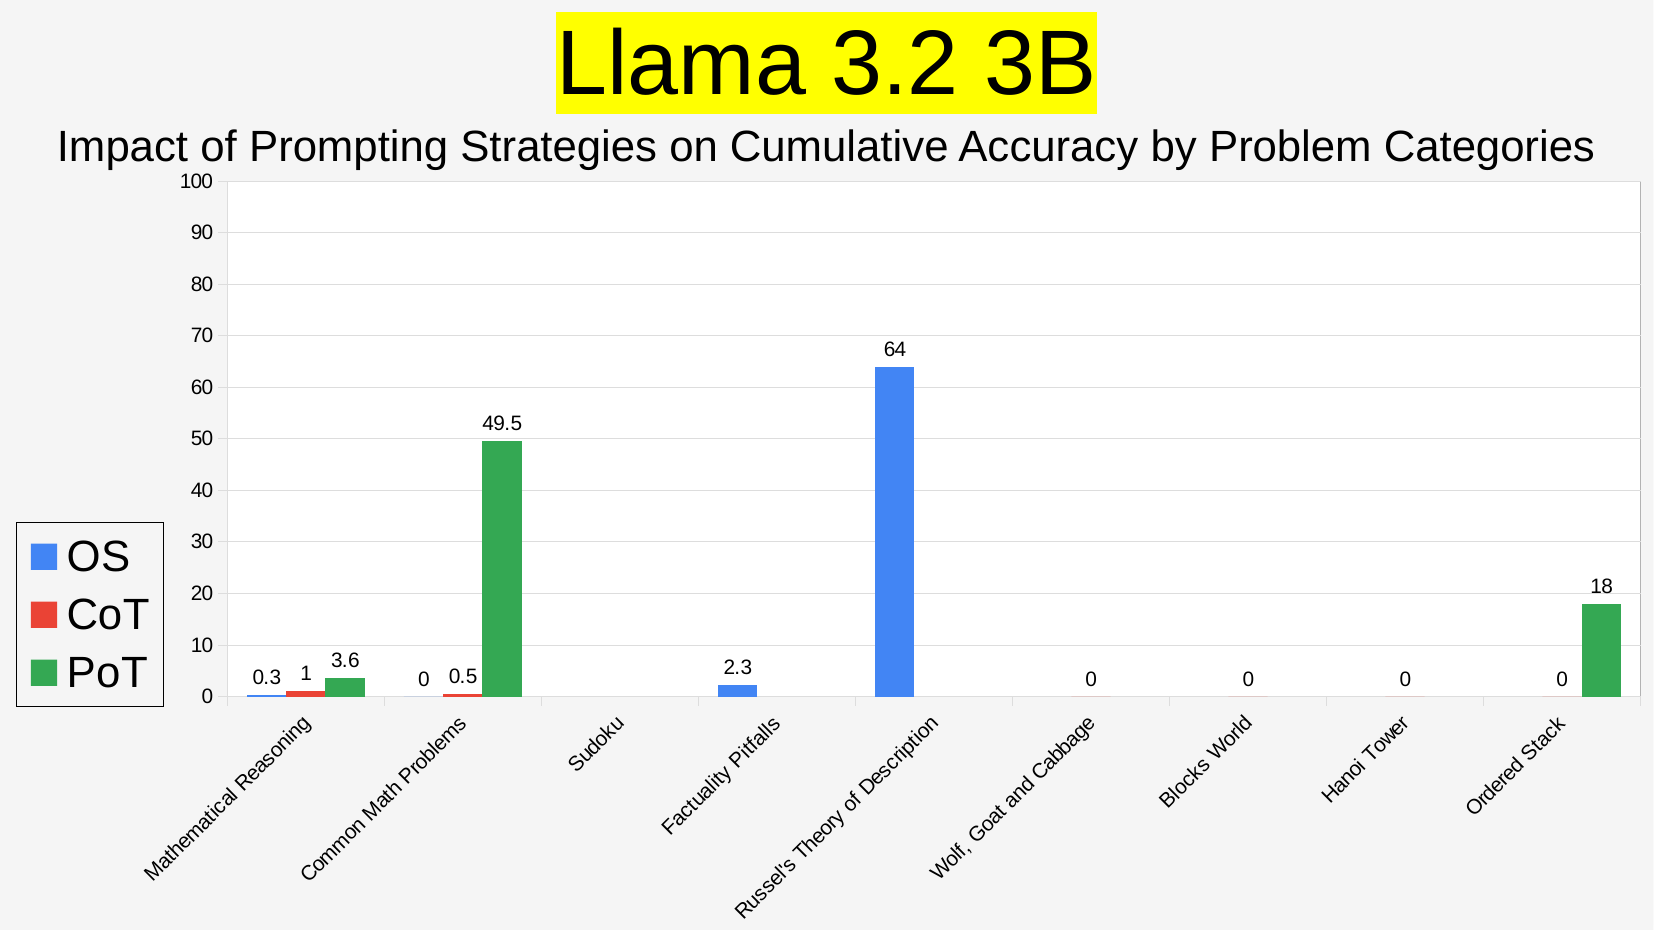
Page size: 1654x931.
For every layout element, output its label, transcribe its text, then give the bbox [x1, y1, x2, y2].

chart [2, 177, 1654, 926]
title Impact of Prompting Strategies on Cumulative Accuracy by Problem Categories [0, 114, 1654, 177]
title Llama 3.2 3B [82, 0, 1571, 114]
